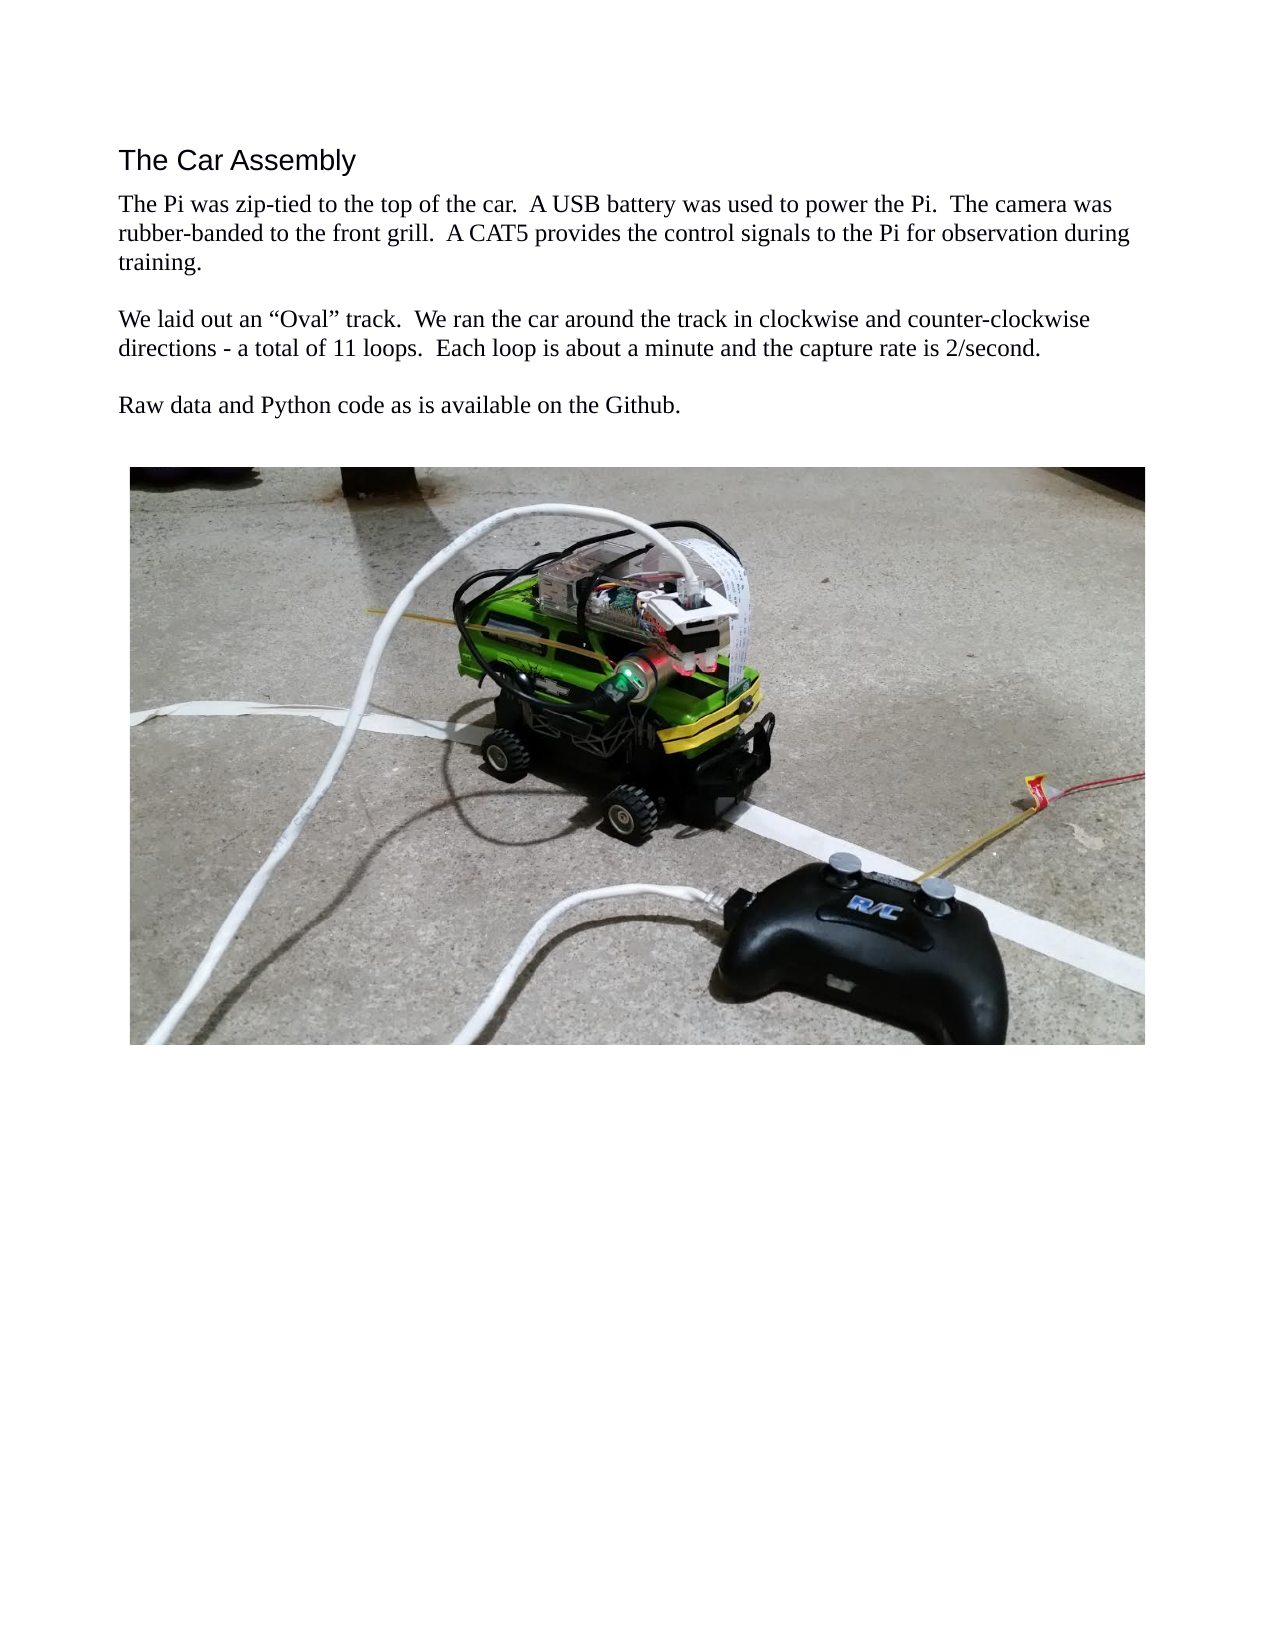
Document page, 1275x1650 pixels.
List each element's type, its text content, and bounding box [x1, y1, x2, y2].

text The Pi was zip-tied to the top of the car. A USB battery was used to power the Pi. The camera was rubber-banded to the front grill. A CAT5 provides the control signals to the Pi for observation during training. [118, 189, 1157, 275]
picture [129, 467, 1146, 1045]
subtitle The Car Assembly [118, 143, 1157, 177]
text We laid out an “Oval” track. We ran the car around the track in clockwise and counter-clockwise directions - a total of 11 loops. Each loop is about a minute and the capture rate is 2/second. [118, 304, 1157, 362]
text Raw data and Python code as is available on the Github. [118, 390, 1157, 419]
